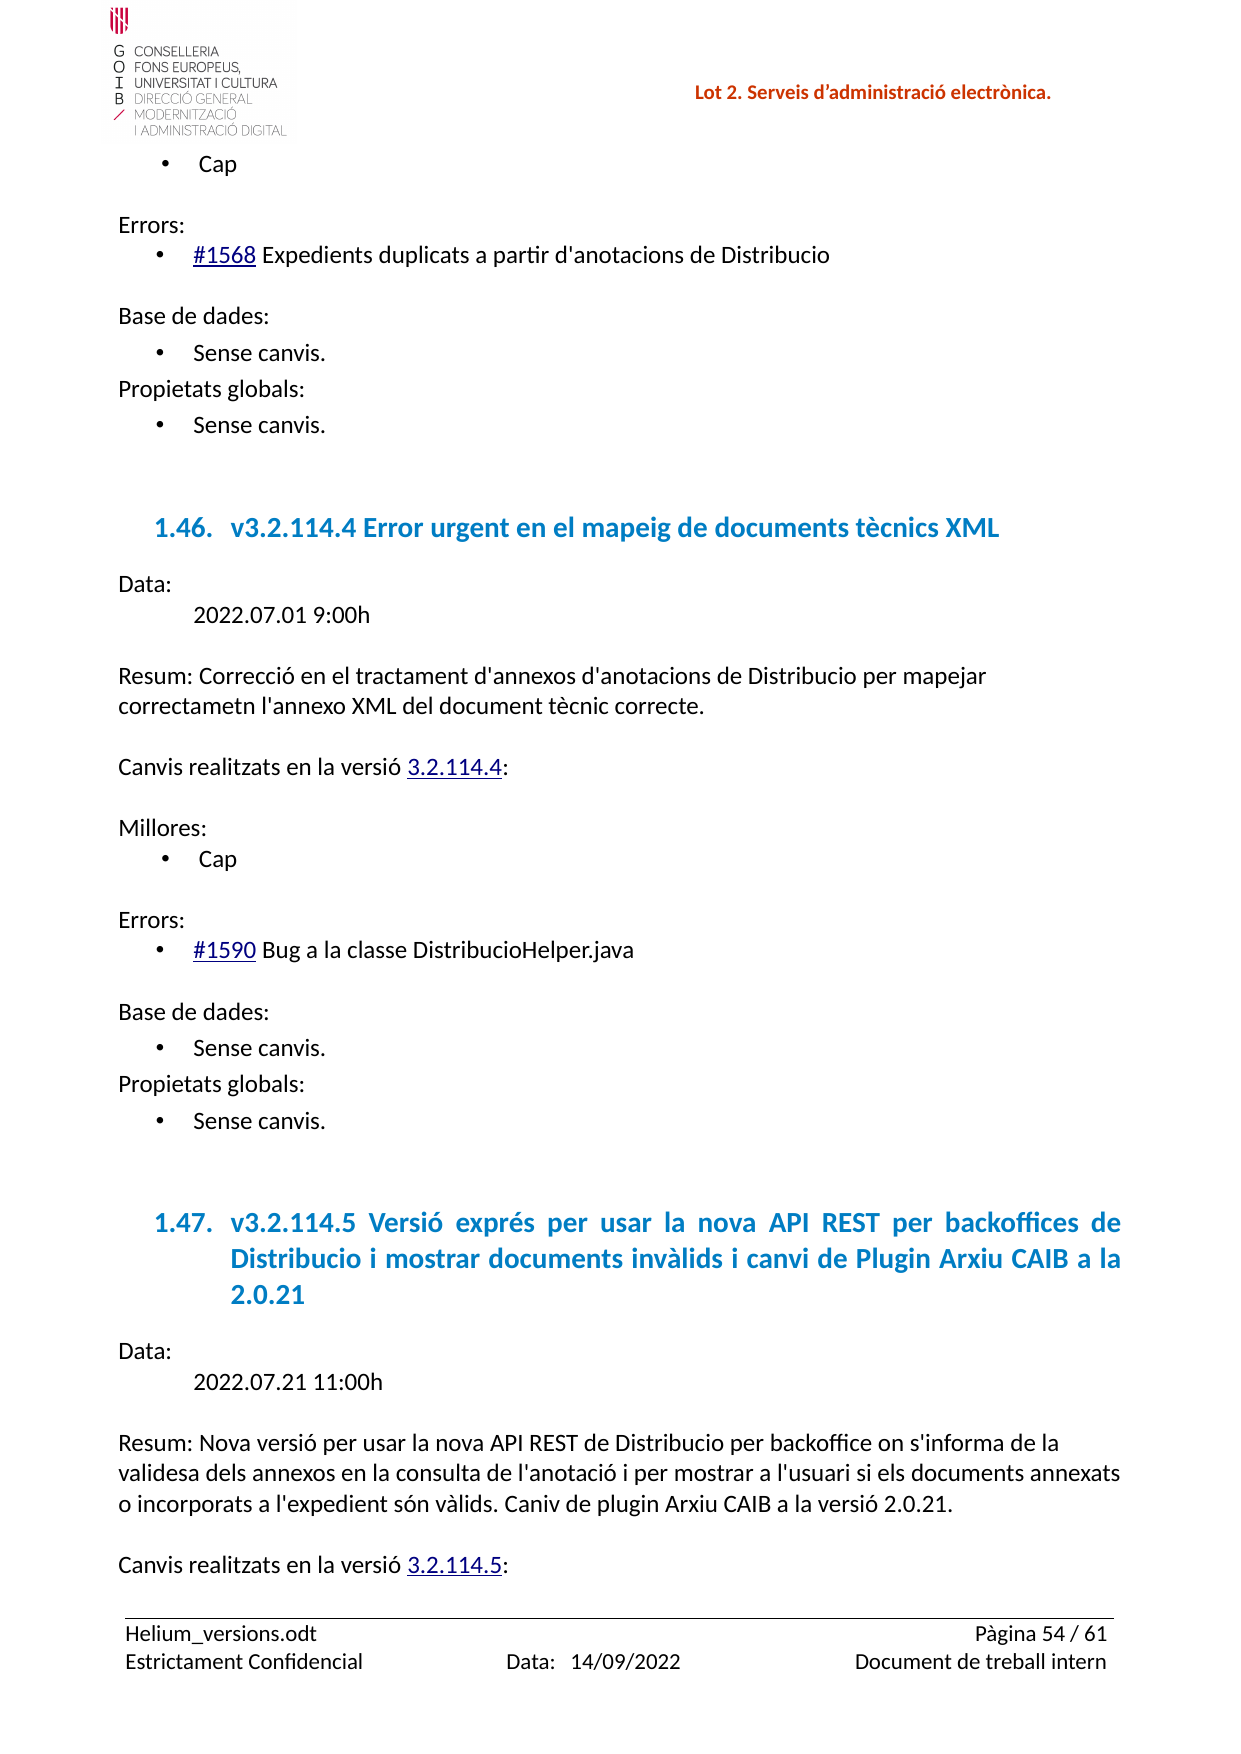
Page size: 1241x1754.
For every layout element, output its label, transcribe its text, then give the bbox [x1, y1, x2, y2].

list Sense canvis. [156, 1105, 1122, 1136]
subtitle v3.2.114.5 Versió exprés per usar la nova API REST per backoffices de Distribucio i mostrar documents invàlids i canvi de Plugin Arxiu CAIB a la 2.0.21 [153, 1204, 1122, 1311]
text 2022.07.21 11:00h [118, 1366, 1122, 1396]
text Millores: [118, 813, 1122, 843]
subtitle v3.2.114.4 Error urgent en el mapeig de documents tècnics XML [153, 509, 1122, 545]
list Sense canvis. [156, 337, 1122, 367]
list Sense canvis. [156, 410, 1122, 440]
text 2022.07.01 9:00h [118, 599, 1122, 629]
text Base de dades: [118, 996, 1122, 1026]
text Errors: [118, 209, 1122, 239]
list Cap [161, 843, 1122, 874]
list Sense canvis. [156, 1032, 1122, 1063]
text Data: [118, 568, 1122, 599]
list #1568 Expedients duplicats a partir d'anotacions de Distribucio [156, 239, 1122, 270]
text Data: [118, 1335, 1122, 1366]
text Resum: Correcció en el tractament d'annexos d'anotacions de Distribucio per mapejar correctametn l'annexo XML del document tècnic correcte. [118, 660, 1122, 721]
text Propietats globals: [118, 373, 1122, 404]
list #1590 Bug a la classe DistribucioHelper.java [156, 935, 1122, 965]
text Resum: Nova versió per usar la nova API REST de Distribucio per backoffice on s'informa de la validesa dels annexos en la consulta de l'anotació i per mostrar a l'usuari si els documents annexats o incorporats a l'expedient són vàlids. Caniv de plugin Arxiu CAIB a la versió 2.0.21. [118, 1427, 1122, 1518]
text Propietats globals: [118, 1069, 1122, 1099]
list Cap [161, 148, 1122, 178]
text Canvis realitzats en la versió 3.2.114.4: [118, 752, 1122, 782]
text Errors: [118, 904, 1122, 935]
text Canvis realitzats en la versió 3.2.114.5: [118, 1549, 1122, 1579]
text Base de dades: [118, 300, 1122, 331]
picture [100, 0, 297, 144]
